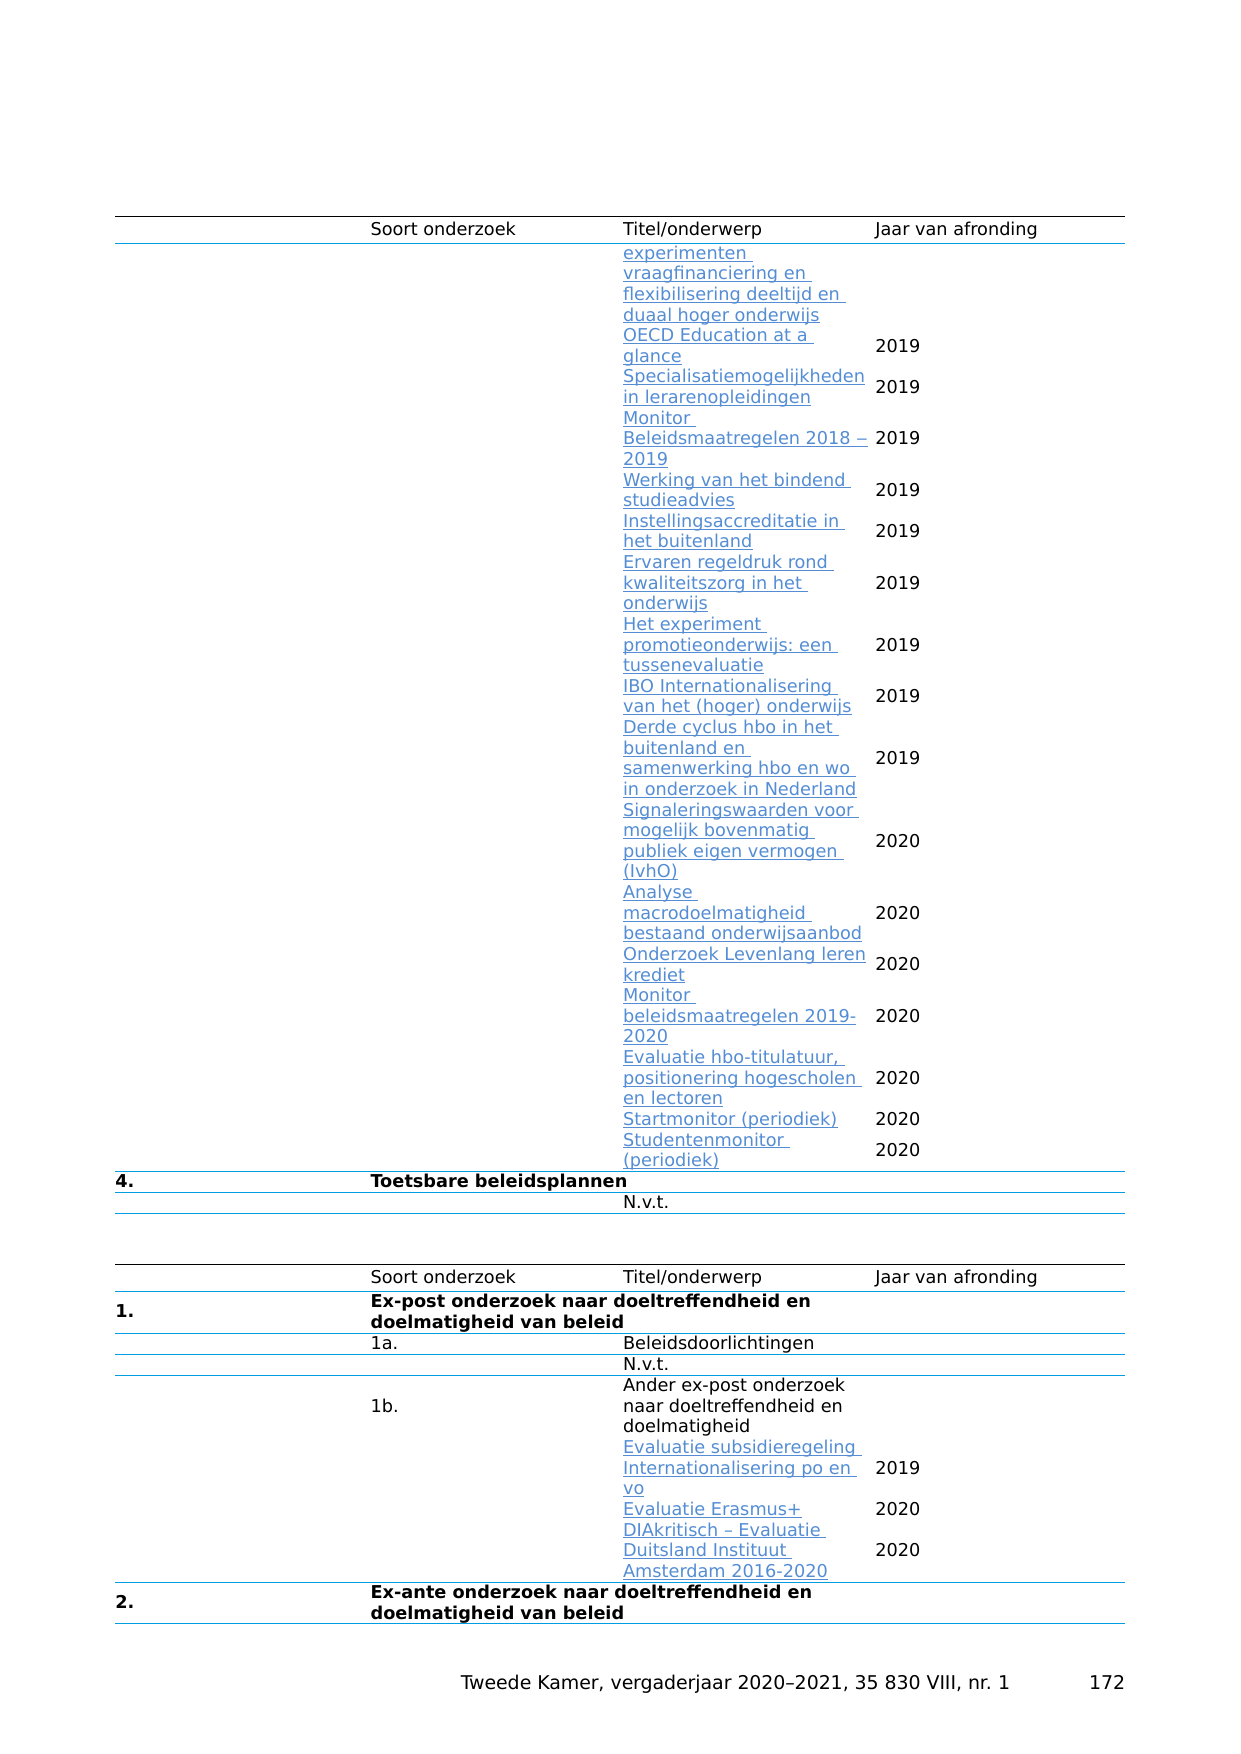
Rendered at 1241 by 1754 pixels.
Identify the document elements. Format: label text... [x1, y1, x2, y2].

table_cell Soort onderzoek [368, 1265, 620, 1291]
table_cell Titel/onderwerp [620, 1265, 872, 1291]
table_cell Instellingsaccreditatie in het buitenland [620, 511, 872, 552]
table_cell Beleidsdoorlichtingen [620, 1334, 872, 1353]
table_cell Jaar van afronding [872, 217, 1125, 243]
table_cell Jaar van afronding [872, 1265, 1125, 1291]
table_cell 2019 [872, 676, 1125, 717]
table_cell Titel/onderwerp [620, 217, 872, 243]
table_cell [115, 1376, 367, 1437]
table_cell Werking van het bindend studieadvies [620, 470, 872, 511]
table_cell [368, 1437, 620, 1499]
table_cell 2019 [872, 511, 1125, 552]
table_cell 2020 [872, 800, 1125, 882]
table_cell Toetsbare beleidsplannen [368, 1172, 872, 1192]
table_cell Derde cyclus hbo in het buitenland en samenwerking hbo en wo in onderzoek in Nederland [620, 717, 872, 799]
table_cell [368, 676, 620, 717]
table_cell [368, 1499, 620, 1519]
table_cell [115, 800, 367, 882]
table_cell 2019 [872, 366, 1125, 408]
table_cell DIAkritisch – Evaluatie Duitsland Instituut Amsterdam 2016-2020 [620, 1520, 872, 1581]
table_cell [115, 1047, 367, 1109]
table_cell 2019 [872, 408, 1125, 469]
table_cell Evaluatie hbo-titulatuur, positionering hogescholen en lectoren [620, 1047, 872, 1109]
table_cell [115, 1193, 367, 1213]
table_cell Ander ex-post onderzoek naar doeltreffendheid en doelmatigheid [620, 1376, 872, 1437]
table_cell Monitor Beleidsmaatregelen 2018 ‒ 2019 [620, 408, 872, 469]
table_cell [115, 1437, 367, 1499]
table_cell [115, 1265, 367, 1291]
table_cell 1a. [368, 1334, 620, 1353]
table_cell 2019 [872, 717, 1125, 799]
table_cell 2020 [872, 1130, 1125, 1171]
table_cell [368, 1193, 620, 1213]
table_cell Ex-ante onderzoek naar doeltreffendheid en doelmatigheid van beleid [368, 1583, 872, 1623]
table_cell [115, 1355, 367, 1375]
table_cell IBO Internationalisering van het (hoger) onderwijs [620, 676, 872, 717]
table_cell [368, 717, 620, 799]
table_cell [872, 1334, 1125, 1353]
table_cell Studentenmonitor (periodiek) [620, 1130, 872, 1171]
table_cell 2019 [872, 614, 1125, 676]
table_cell [115, 676, 367, 717]
table_cell [368, 985, 620, 1047]
table_cell 4. [115, 1172, 367, 1192]
table_cell [115, 717, 367, 799]
table_cell [368, 408, 620, 469]
table_cell [115, 1499, 367, 1519]
table_cell 2. [115, 1583, 367, 1623]
table_cell Startmonitor (periodiek) [620, 1109, 872, 1129]
table_cell Ervaren regeldruk rond kwaliteitszorg in het onderwijs [620, 552, 872, 614]
table_cell [115, 408, 367, 469]
table_cell [368, 1047, 620, 1109]
table_cell Signaleringswaarden voor mogelijk bovenmatig publiek eigen vermogen (IvhO) [620, 800, 872, 882]
table_header Tabel 106 Artikel 6 en 7 (Hoger onderwijs) [115, 191, 1125, 216]
table_cell [115, 985, 367, 1047]
table_cell [872, 1376, 1125, 1437]
table_cell [115, 217, 367, 243]
table_cell 1. [115, 1292, 367, 1332]
table_cell OECD Education at a glance [620, 325, 872, 366]
table_cell Analyse macrodoelmatigheid bestaand onderwijsaanbod [620, 882, 872, 944]
table_cell 2019 [872, 325, 1125, 366]
table_cell [368, 1520, 620, 1581]
table_cell 2019 [872, 1437, 1125, 1499]
table_cell Monitor beleidsmaatregelen 2019-2020 [620, 985, 872, 1047]
table_cell [368, 1130, 620, 1171]
table_cell [115, 325, 367, 366]
table_cell [115, 366, 367, 408]
table_cell Specialisatiemogelijkheden in lerarenopleidingen [620, 366, 872, 408]
table_cell [115, 944, 367, 985]
table_cell experimenten vraagfinanciering en flexibilisering deeltijd en duaal hoger onderwijs [620, 244, 872, 325]
table_cell N.v.t. [620, 1193, 872, 1213]
table_cell [368, 244, 620, 325]
table_cell [368, 1109, 620, 1129]
table_cell [115, 1334, 367, 1353]
table_cell [115, 552, 367, 614]
table_cell 2020 [872, 944, 1125, 985]
table_cell [872, 1355, 1125, 1375]
table_header Tabel 107 Artikel 8 (Internationaal beleid) [115, 1239, 1125, 1264]
table_cell [115, 1109, 367, 1129]
table_cell [872, 1583, 1125, 1623]
table_cell Het experiment promotieonderwijs: een tussenevaluatie [620, 614, 872, 676]
table_cell Evaluatie Erasmus+ [620, 1499, 872, 1519]
table_cell 2019 [872, 552, 1125, 614]
table_cell [368, 325, 620, 366]
table_cell 1b. [368, 1376, 620, 1437]
table_cell [115, 511, 367, 552]
table_cell 2020 [872, 882, 1125, 944]
table_cell [115, 882, 367, 944]
table_cell 2020 [872, 1047, 1125, 1109]
table_cell [368, 511, 620, 552]
table_cell [115, 1130, 367, 1171]
table_cell Onderzoek Levenlang leren krediet [620, 944, 872, 985]
table_cell N.v.t. [620, 1355, 872, 1375]
table_cell Ex-post onderzoek naar doeltreffendheid en doelmatigheid van beleid [368, 1292, 872, 1332]
table_cell [368, 552, 620, 614]
table_cell 2020 [872, 1499, 1125, 1519]
table_cell [115, 470, 367, 511]
table_cell 2020 [872, 985, 1125, 1047]
table_cell Soort onderzoek [368, 217, 620, 243]
table_cell [115, 1520, 367, 1581]
table_cell [872, 1193, 1125, 1213]
table_cell [872, 244, 1125, 325]
table_cell 2019 [872, 470, 1125, 511]
table_cell [368, 366, 620, 408]
table_cell [368, 1355, 620, 1375]
table_cell 2020 [872, 1520, 1125, 1581]
table_cell 2020 [872, 1109, 1125, 1129]
table_cell [368, 614, 620, 676]
table_cell [115, 614, 367, 676]
table_cell [872, 1172, 1125, 1192]
table_cell [368, 470, 620, 511]
table_cell Evaluatie subsidieregeling Internationalisering po en vo [620, 1437, 872, 1499]
table_cell [368, 800, 620, 882]
table_cell [872, 1292, 1125, 1332]
table_cell [368, 944, 620, 985]
table_cell [368, 882, 620, 944]
table_cell [115, 244, 367, 325]
